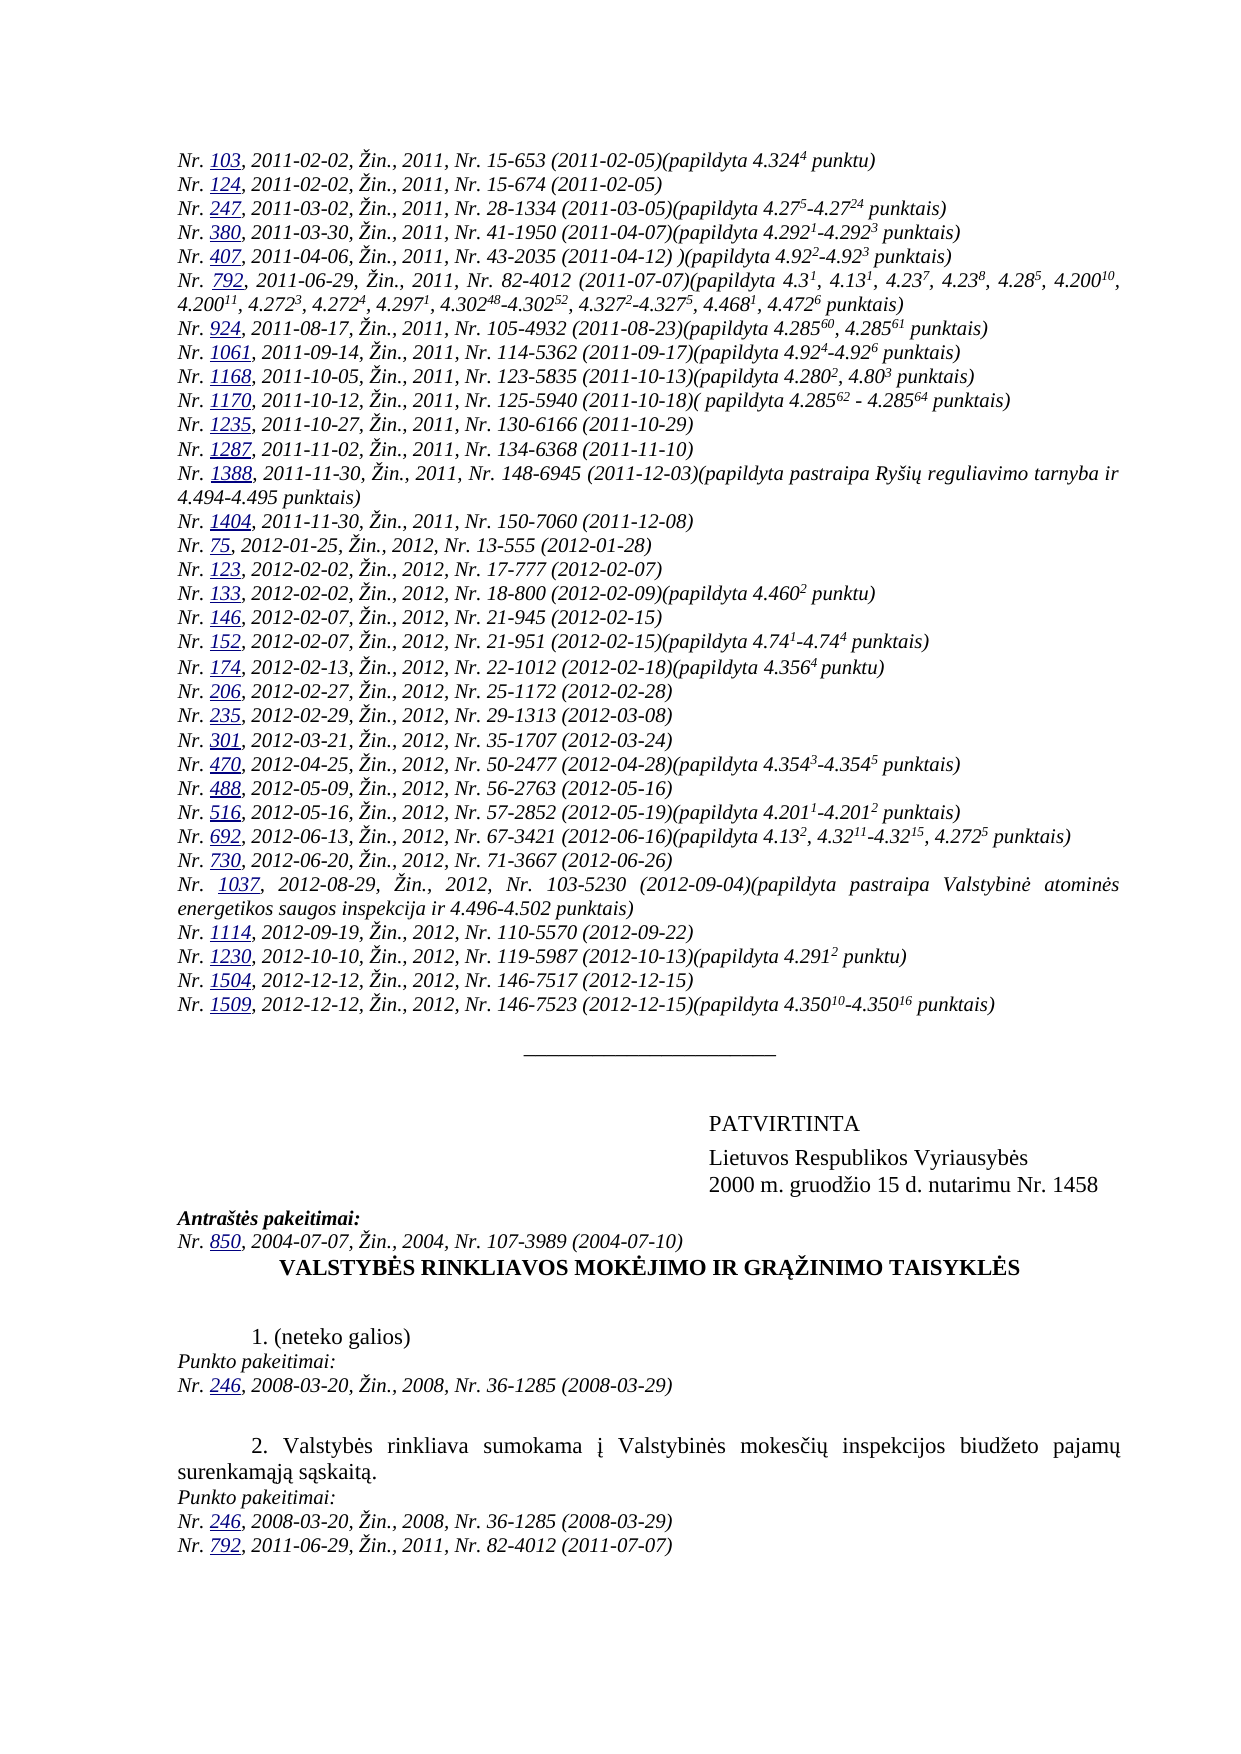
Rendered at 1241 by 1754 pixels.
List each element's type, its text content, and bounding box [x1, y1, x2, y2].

text Nr. 1509, 2012-12-12, Žin., 2012, Nr. 146-7523 (2012-12-15)(papildyta 4.35010-4.35016 punktais) [177, 992, 1122, 1016]
text Nr. 1235, 2011-10-27, Žin., 2011, Nr. 130-6166 (2011-10-29) [177, 412, 1122, 436]
text Patvirtinta [709, 1110, 1122, 1136]
text Nr. 380, 2011-03-30, Žin., 2011, Nr. 41-1950 (2011-04-07)(papildyta 4.2921-4.2923 punktais) [177, 220, 1122, 244]
text Nr. 470, 2012-04-25, Žin., 2012, Nr. 50-2477 (2012-04-28)(papildyta 4.3543-4.3545 punktais) [177, 752, 1122, 776]
text Nr. 1230, 2012-10-10, Žin., 2012, Nr. 119-5987 (2012-10-13)(papildyta 4.2912 punktu) [177, 944, 1122, 968]
text Nr. 103, 2011-02-02, Žin., 2011, Nr. 15-653 (2011-02-05)(papildyta 4.3244 punktu) [177, 148, 1122, 172]
text 2. Valstybės rinkliava sumokama į Valstybinės mokesčių inspekcijos biudžeto pajamų surenkamąją sąskaitą. [177, 1432, 1122, 1485]
text Nr. 1168, 2011-10-05, Žin., 2011, Nr. 123-5835 (2011-10-13)(papildyta 4.2802, 4.803 punktais) [177, 364, 1122, 388]
text Nr. 792, 2011-06-29, Žin., 2011, Nr. 82-4012 (2011-07-07) [177, 1533, 1122, 1557]
text Nr. 1170, 2011-10-12, Žin., 2011, Nr. 125-5940 (2011-10-18)( papildyta 4.28562 - 4.28564 punktais) [177, 388, 1122, 412]
text Nr. 124, 2011-02-02, Žin., 2011, Nr. 15-674 (2011-02-05) [177, 172, 1122, 196]
text –––––––––––––––––––––– [177, 1040, 1122, 1067]
text Nr. 1504, 2012-12-12, Žin., 2012, Nr. 146-7517 (2012-12-15) [177, 968, 1122, 992]
text 1. (neteko galios) [177, 1323, 1122, 1349]
text Nr. 247, 2011-03-02, Žin., 2011, Nr. 28-1334 (2011-03-05)(papildyta 4.275-4.2724 punktais) [177, 196, 1122, 220]
text Nr. 1037, 2012-08-29, Žin., 2012, Nr. 103-5230 (2012-09-04)(papildyta pastraipa Valstybinė atominės energetikos saugos inspekcija ir 4.496-4.502 punktais) [177, 872, 1122, 920]
text Nr. 133, 2012-02-02, Žin., 2012, Nr. 18-800 (2012-02-09)(papildyta 4.4602 punktu) [177, 581, 1122, 605]
text Nr. 1061, 2011-09-14, Žin., 2011, Nr. 114-5362 (2011-09-17)(papildyta 4.924-4.926 punktais) [177, 340, 1122, 364]
text Nr. 146, 2012-02-07, Žin., 2012, Nr. 21-945 (2012-02-15) [177, 605, 1122, 629]
text VALSTYBĖS RINKLIAVOS MOKĖJIMO IR GRĄŽINIMO TAISYKLĖS [177, 1253, 1122, 1280]
text Nr. 407, 2011-04-06, Žin., 2011, Nr. 43-2035 (2011-04-12) )(papildyta 4.922-4.923 punktais) [177, 244, 1122, 268]
text Nr. 516, 2012-05-16, Žin., 2012, Nr. 57-2852 (2012-05-19)(papildyta 4.2011-4.2012 punktais) [177, 800, 1122, 824]
text Nr. 1404, 2011-11-30, Žin., 2011, Nr. 150-7060 (2011-12-08) [177, 509, 1122, 533]
text Nr. 1114, 2012-09-19, Žin., 2012, Nr. 110-5570 (2012-09-22) [177, 920, 1122, 944]
text Lietuvos Respublikos Vyriausybės 2000 m. gruodžio 15 d. nutarimu Nr. 1458 [709, 1144, 1122, 1197]
text Nr. 488, 2012-05-09, Žin., 2012, Nr. 56-2763 (2012-05-16) [177, 776, 1122, 800]
text Punkto pakeitimai: [177, 1349, 1122, 1373]
text Nr. 1287, 2011-11-02, Žin., 2011, Nr. 134-6368 (2011-11-10) [177, 436, 1122, 461]
text Nr. 75, 2012-01-25, Žin., 2012, Nr. 13-555 (2012-01-28) [177, 533, 1122, 557]
text Nr. 123, 2012-02-02, Žin., 2012, Nr. 17-777 (2012-02-07) [177, 557, 1122, 581]
text Nr. 850, 2004-07-07, Žin., 2004, Nr. 107-3989 (2004-07-10) [177, 1229, 1122, 1253]
text Punkto pakeitimai: [177, 1485, 1122, 1509]
text Nr. 246, 2008-03-20, Žin., 2008, Nr. 36-1285 (2008-03-29) [177, 1373, 1122, 1397]
text Nr. 206, 2012-02-27, Žin., 2012, Nr. 25-1172 (2012-02-28) [177, 679, 1122, 703]
text Nr. 924, 2011-08-17, Žin., 2011, Nr. 105-4932 (2011-08-23)(papildyta 4.28560, 4.28561 punktais) [177, 316, 1122, 340]
text Nr. 730, 2012-06-20, Žin., 2012, Nr. 71-3667 (2012-06-26) [177, 848, 1122, 872]
text Nr. 174, 2012-02-13, Žin., 2012, Nr. 22-1012 (2012-02-18)(papildyta 4.3564 punktu) [177, 653, 1122, 679]
text Antraštės pakeitimai: [177, 1205, 1122, 1229]
text Nr. 692, 2012-06-13, Žin., 2012, Nr. 67-3421 (2012-06-16)(papildyta 4.132, 4.3211-4.3215, 4.2725 punktais) [177, 824, 1122, 848]
text Nr. 1388, 2011-11-30, Žin., 2011, Nr. 148-6945 (2011-12-03)(papildyta pastraipa Ryšių reguliavimo tarnyba ir 4.494-4.495 punktais) [177, 461, 1122, 509]
text Nr. 301, 2012-03-21, Žin., 2012, Nr. 35-1707 (2012-03-24) [177, 727, 1122, 752]
text Nr. 235, 2012-02-29, Žin., 2012, Nr. 29-1313 (2012-03-08) [177, 703, 1122, 727]
text Nr. 246, 2008-03-20, Žin., 2008, Nr. 36-1285 (2008-03-29) [177, 1509, 1122, 1533]
text Nr. 152, 2012-02-07, Žin., 2012, Nr. 21-951 (2012-02-15)(papildyta 4.741-4.744 punktais) [177, 629, 1122, 653]
text Nr. 792, 2011-06-29, Žin., 2011, Nr. 82-4012 (2011-07-07)(papildyta 4.31, 4.131, 4.237, 4.238, 4.285, 4.20010, 4.20011, 4.2723, 4.2724, 4.2971, 4.30248-4.30252, 4.3272-4.3275, 4.4681, 4.4726 punktais) [177, 268, 1122, 316]
